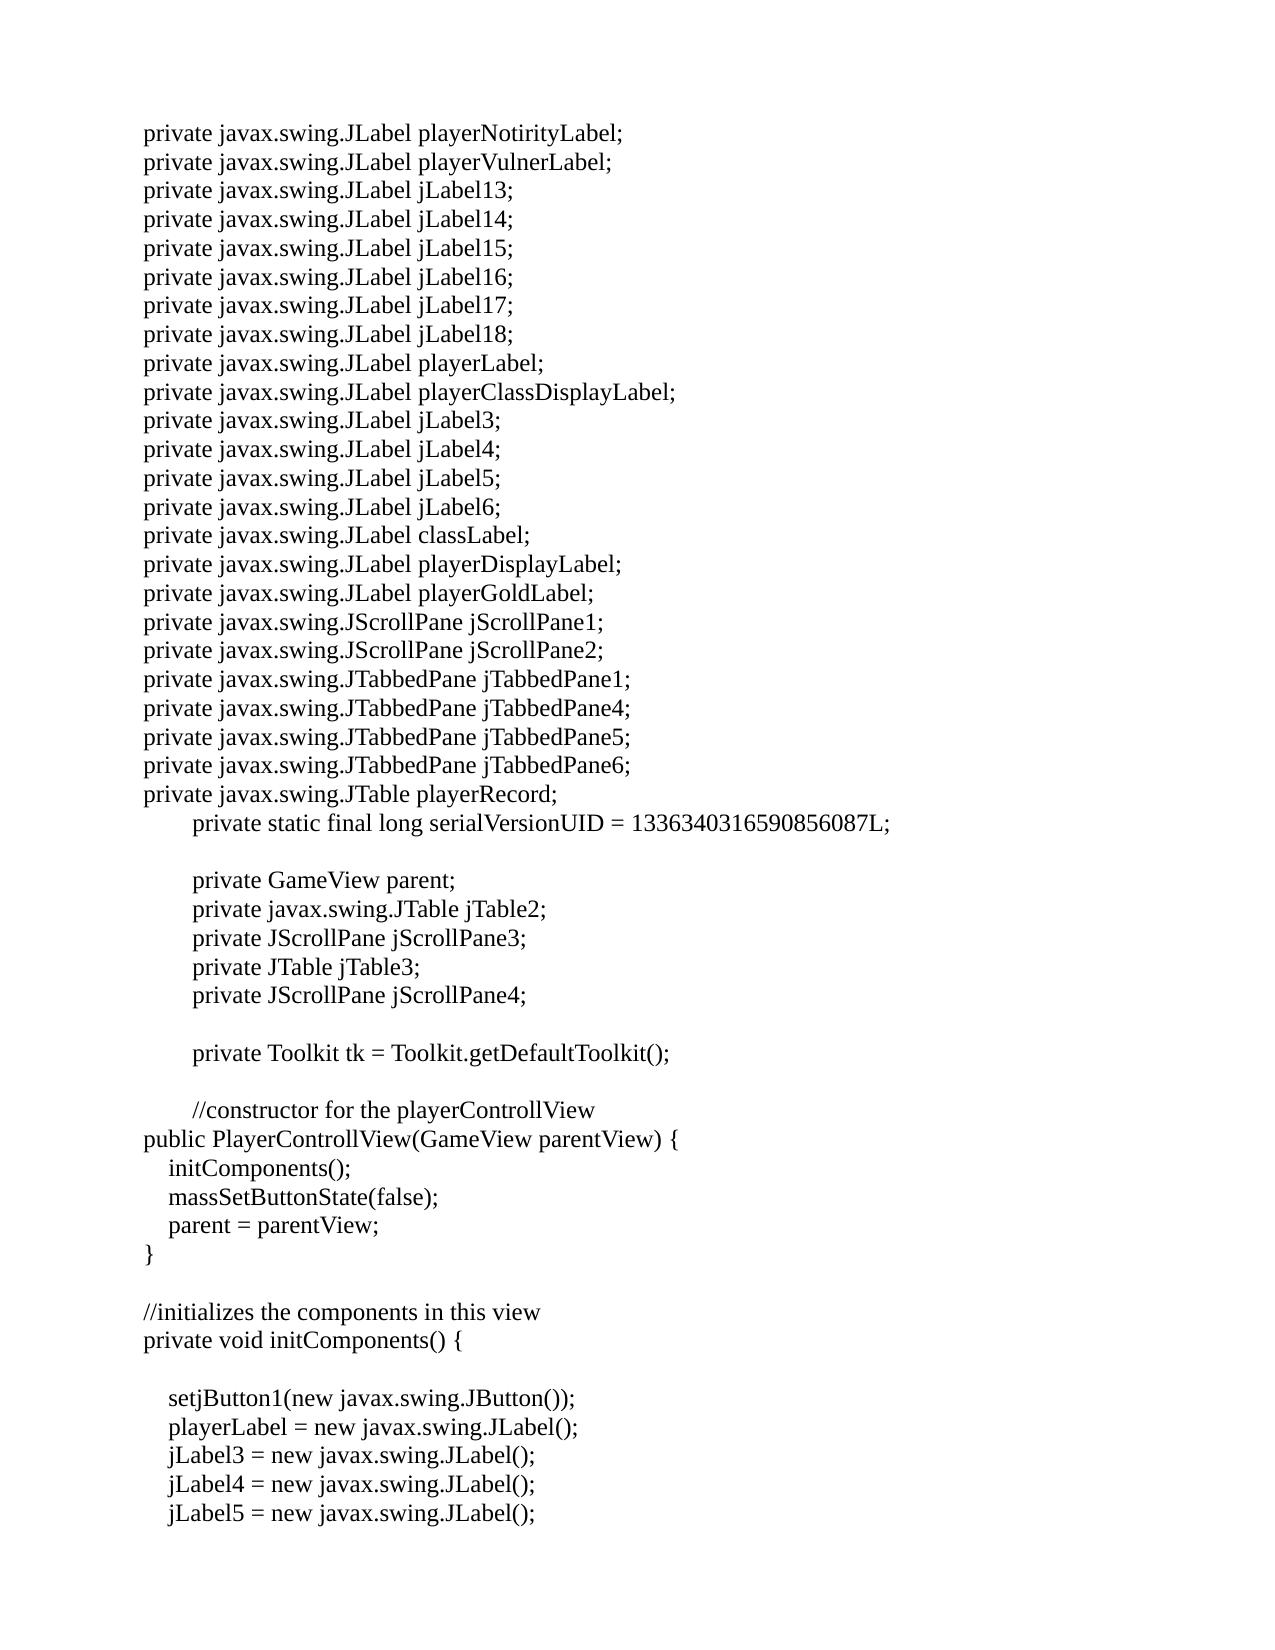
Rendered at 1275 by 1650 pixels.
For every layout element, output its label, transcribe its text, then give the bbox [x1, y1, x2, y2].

text private javax.swing.JLabel playerNotirityLabel; private javax.swing.JLabel playerVulnerLabel; private javax.swing.JLabel jLabel13; private javax.swing.JLabel jLabel14; private javax.swing.JLabel jLabel15; private javax.swing.JLabel jLabel16; private javax.swing.JLabel jLabel17; private javax.swing.JLabel jLabel18; private javax.swing.JLabel playerLabel; private javax.swing.JLabel playerClassDisplayLabel; private javax.swing.JLabel jLabel3; private javax.swing.JLabel jLabel4; private javax.swing.JLabel jLabel5; private javax.swing.JLabel jLabel6; private javax.swing.JLabel classLabel; private javax.swing.JLabel playerDisplayLabel; private javax.swing.JLabel playerGoldLabel; private javax.swing.JScrollPane jScrollPane1; private javax.swing.JScrollPane jScrollPane2; private javax.swing.JTabbedPane jTabbedPane1; private javax.swing.JTabbedPane jTabbedPane4; private javax.swing.JTabbedPane jTabbedPane5; private javax.swing.JTabbedPane jTabbedPane6; private javax.swing.JTable playerRecord; private static final long serialVersionUID = 1336340316590856087L; private GameView parent; private javax.swing.JTable jTable2; private JScrollPane jScrollPane3; private JTable jTable3; private JScrollPane jScrollPane4; private Toolkit tk = Toolkit.getDefaultToolkit(); //constructor for the playerControllView public PlayerControllView(GameView parentView) { initComponents(); massSetButtonState(false); parent = parentView; } //initializes the components in this view private void initComponents() { setjButton1(new javax.swing.JButton()); playerLabel = new javax.swing.JLabel(); jLabel3 = new javax.swing.JLabel(); jLabel4 = new javax.swing.JLabel(); jLabel5 = new javax.swing.JLabel(); [118, 118, 1157, 1527]
